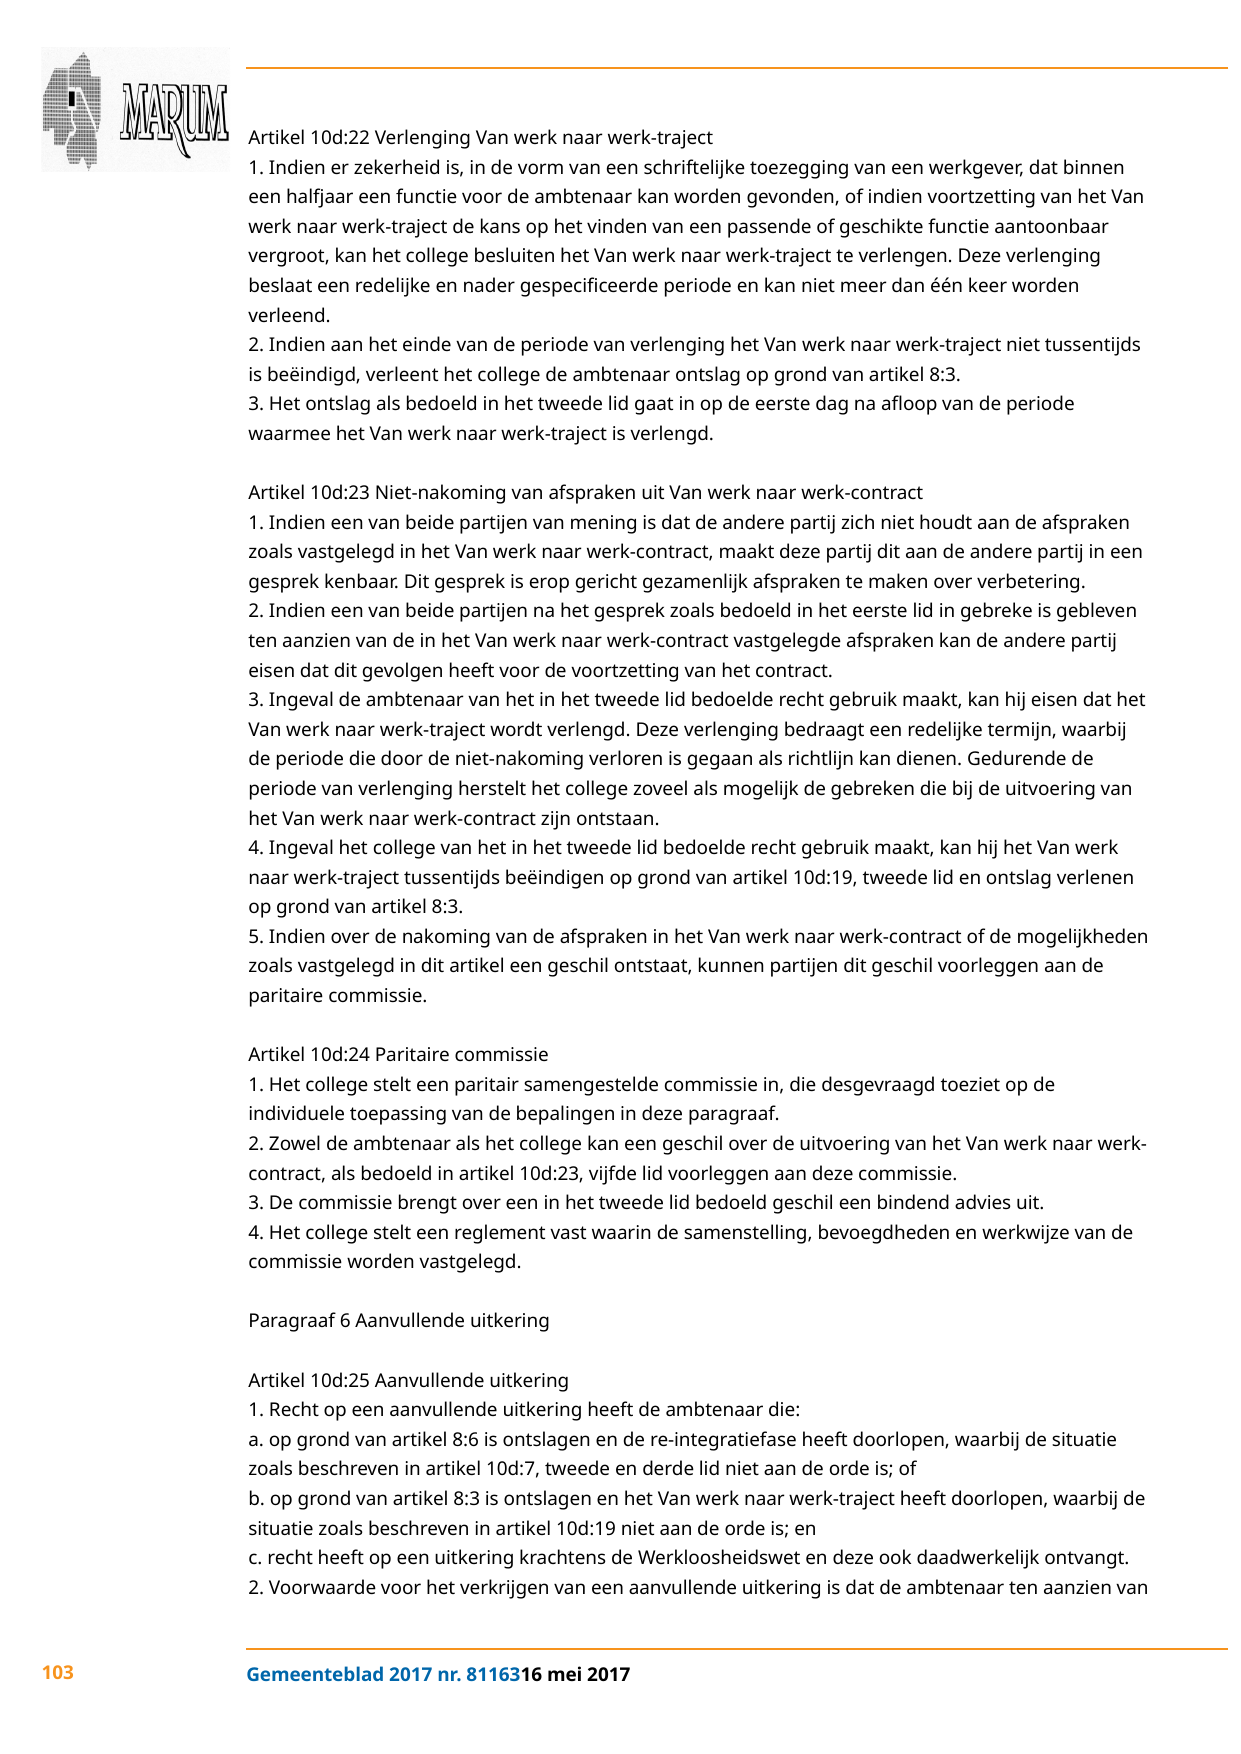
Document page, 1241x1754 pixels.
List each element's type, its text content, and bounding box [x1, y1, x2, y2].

text Artikel 10d:22 Verlenging Van werk naar werk-traject [248, 124, 1152, 150]
text 2. Voorwaarde voor het verkrijgen van een aanvullende uitkering is dat de ambtenaar ten aanzien van [248, 1574, 1152, 1600]
text Artikel 10d:23 Niet-nakoming van afspraken uit Van werk naar werk-contract [248, 479, 1152, 505]
text 1. Het college stelt een paritair samengestelde commissie in, die desgevraagd toeziet op de individuele toepassing van de bepalingen in deze paragraaf. [248, 1071, 1152, 1126]
text Artikel 10d:25 Aanvullende uitkering [248, 1367, 1152, 1393]
text 3. Het ontslag als bedoeld in het tweede lid gaat in op de eerste dag na afloop van de periode waarmee het Van werk naar werk-traject is verlengd. [248, 391, 1152, 446]
text 3. De commissie brengt over een in het tweede lid bedoeld geschil een bindend advies uit. [248, 1189, 1152, 1215]
text c. recht heeft op een uitkering krachtens de Werkloosheidswet en deze ook daadwerkelijk ontvangt. [248, 1544, 1152, 1570]
text 2. Indien aan het einde van de periode van verlenging het Van werk naar werk-traject niet tussentijds is beëindigd, verleent het college de ambtenaar ontslag op grond van artikel 8:3. [248, 331, 1152, 387]
picture [41, 47, 231, 172]
text b. op grond van artikel 8:3 is ontslagen en het Van werk naar werk-traject heeft doorlopen, waarbij de situatie zoals beschreven in artikel 10d:19 niet aan de orde is; en [248, 1485, 1152, 1541]
text a. op grond van artikel 8:6 is ontslagen en de re-integratiefase heeft doorlopen, waarbij de situatie zoals beschreven in artikel 10d:7, tweede en derde lid niet aan de orde is; of [248, 1426, 1152, 1481]
text 2. Zowel de ambtenaar als het college kan een geschil over de uitvoering van het Van werk naar werk-contract, als bedoeld in artikel 10d:23, vijfde lid voorleggen aan deze commissie. [248, 1130, 1152, 1186]
text 3. Ingeval de ambtenaar van het in het tweede lid bedoelde recht gebruik maakt, kan hij eisen dat het Van werk naar werk-traject wordt verlengd. Deze verlenging bedraagt een redelijke termijn, waarbij de periode die door de niet-nakoming verloren is gegaan als richtlijn kan dienen. Gedurende de periode van verlenging herstelt het college zoveel als mogelijk de gebreken die bij de uitvoering van het Van werk naar werk-contract zijn ontstaan. [248, 686, 1152, 831]
text 1. Recht op een aanvullende uitkering heeft de ambtenaar die: [248, 1396, 1152, 1422]
text 1. Indien een van beide partijen van mening is dat de andere partij zich niet houdt aan de afspraken zoals vastgelegd in het Van werk naar werk-contract, maakt deze partij dit aan de andere partij in een gesprek kenbaar. Dit gesprek is erop gericht gezamenlijk afspraken te maken over verbetering. [248, 509, 1152, 594]
text 2. Indien een van beide partijen na het gesprek zoals bedoeld in het eerste lid in gebreke is gebleven ten aanzien van de in het Van werk naar werk-contract vastgelegde afspraken kan de andere partij eisen dat dit gevolgen heeft voor de voortzetting van het contract. [248, 598, 1152, 683]
text 5. Indien over de nakoming van de afspraken in het Van werk naar werk-contract of de mogelijkheden zoals vastgelegd in dit artikel een geschil ontstaat, kunnen partijen dit geschil voorleggen aan de paritaire commissie. [248, 923, 1152, 1008]
text 4. Het college stelt een reglement vast waarin de samenstelling, bevoegdheden en werkwijze van de commissie worden vastgelegd. [248, 1219, 1152, 1274]
text Artikel 10d:24 Paritaire commissie [248, 1041, 1152, 1067]
text 1. Indien er zekerheid is, in de vorm van een schriftelijke toezegging van een werkgever, dat binnen een halfjaar een functie voor de ambtenaar kan worden gevonden, of indien voortzetting van het Van werk naar werk-traject de kans op het vinden van een passende of geschikte functie aantoonbaar vergroot, kan het college besluiten het Van werk naar werk-traject te verlengen. Deze verlenging beslaat een redelijke en nader gespecificeerde periode en kan niet meer dan één keer worden verleend. [248, 154, 1152, 328]
text Paragraaf 6 Aanvullende uitkering [248, 1308, 1152, 1333]
text 4. Ingeval het college van het in het tweede lid bedoelde recht gebruik maakt, kan hij het Van werk naar werk-traject tussentijds beëindigen op grond van artikel 10d:19, tweede lid en ontslag verlenen op grond van artikel 8:3. [248, 834, 1152, 919]
